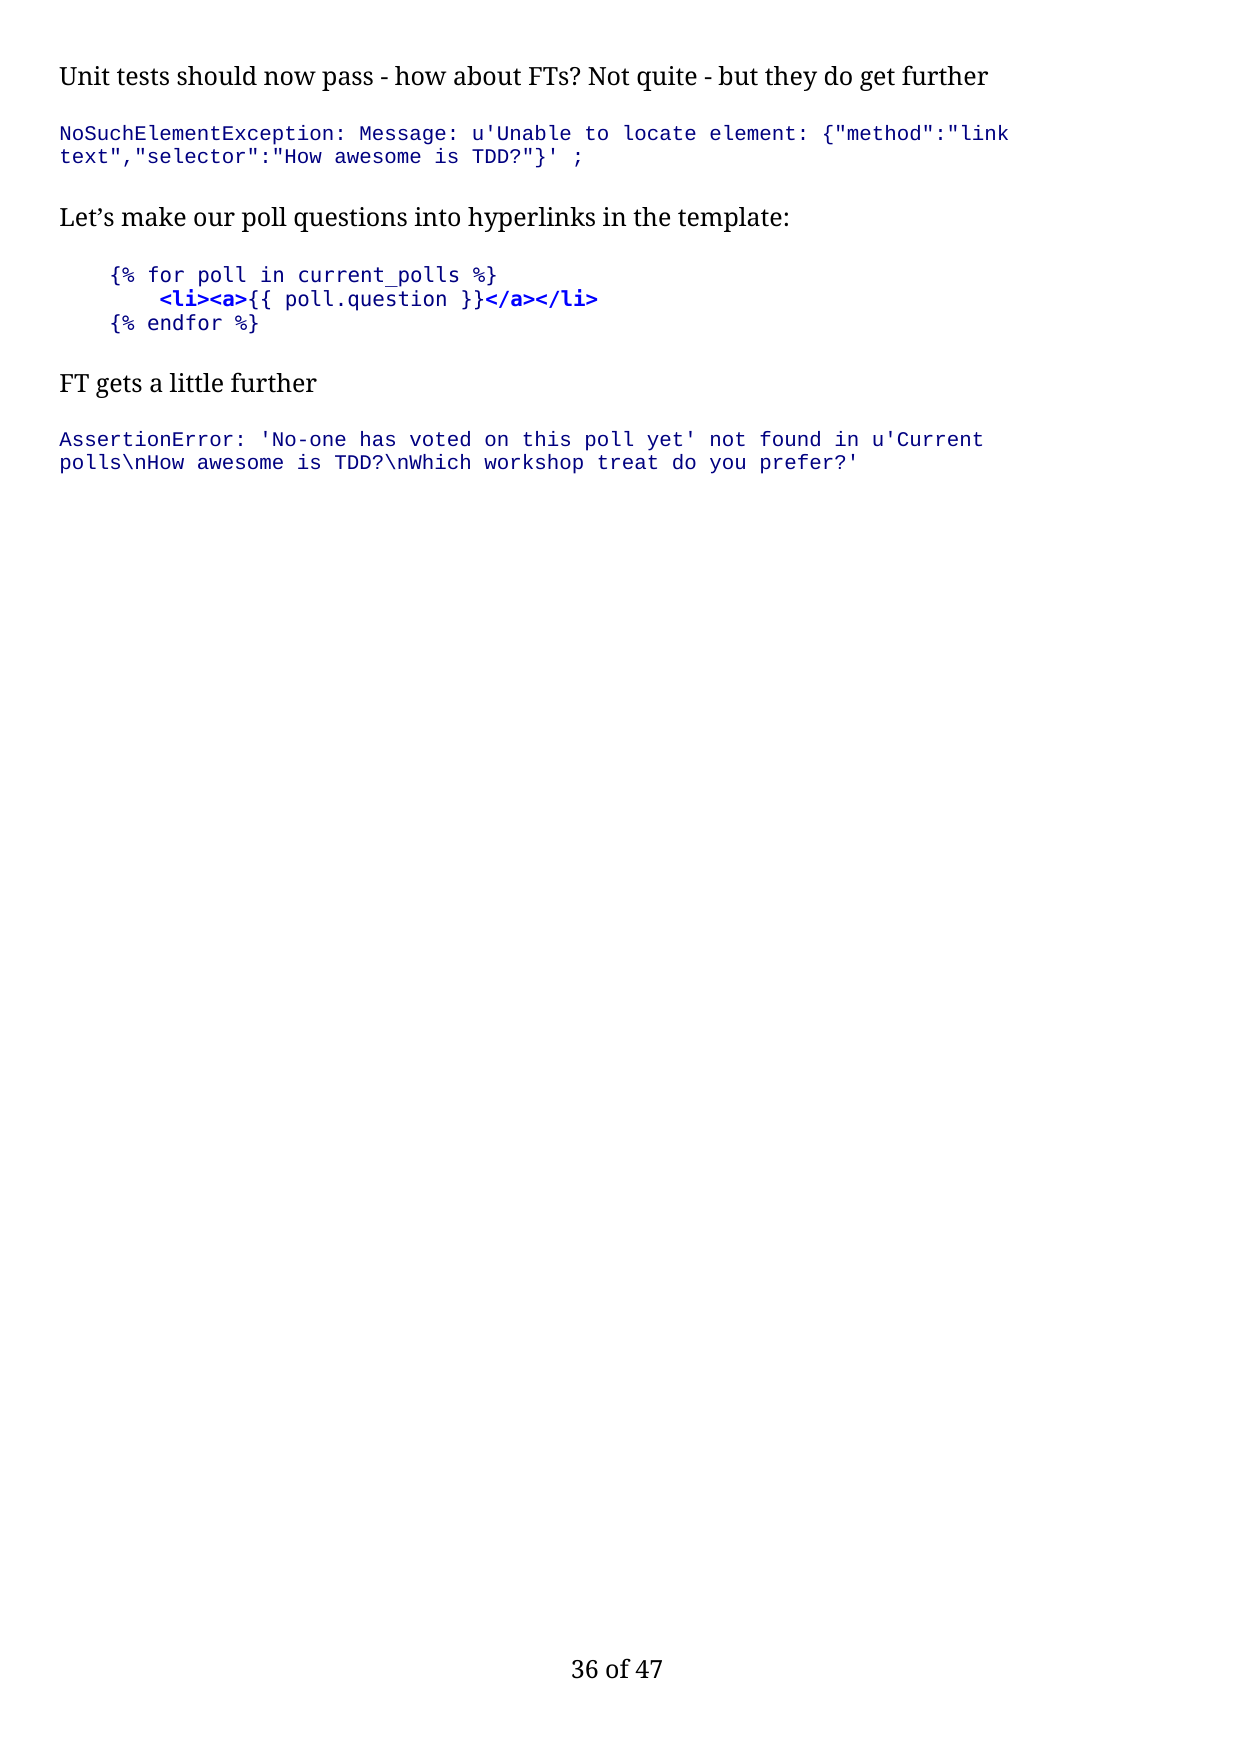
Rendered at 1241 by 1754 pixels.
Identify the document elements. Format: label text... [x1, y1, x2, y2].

text polls\nHow awesome is TDD?\nWhich workshop treat do you prefer?' [59, 452, 1181, 476]
text text","selector":"How awesome is TDD?"}' ; [59, 146, 1181, 170]
text NoSuchElementException: Message: u'Unable to locate element: {"method":"link [59, 123, 1181, 146]
text {% for poll in current_polls %} [59, 263, 1181, 287]
text <li><a>{{ poll.question }}</a></li> [59, 287, 1181, 311]
text Let’s make our poll questions into hyperlinks in the template: [59, 199, 1181, 233]
text AssertionError: 'No-one has voted on this poll yet' not found in u'Current [59, 429, 1181, 452]
text Unit tests should now pass - how about FTs? Not quite - but they do get further [59, 59, 1181, 93]
text {% endfor %} [59, 311, 1181, 336]
text FT gets a little further [59, 365, 1181, 399]
